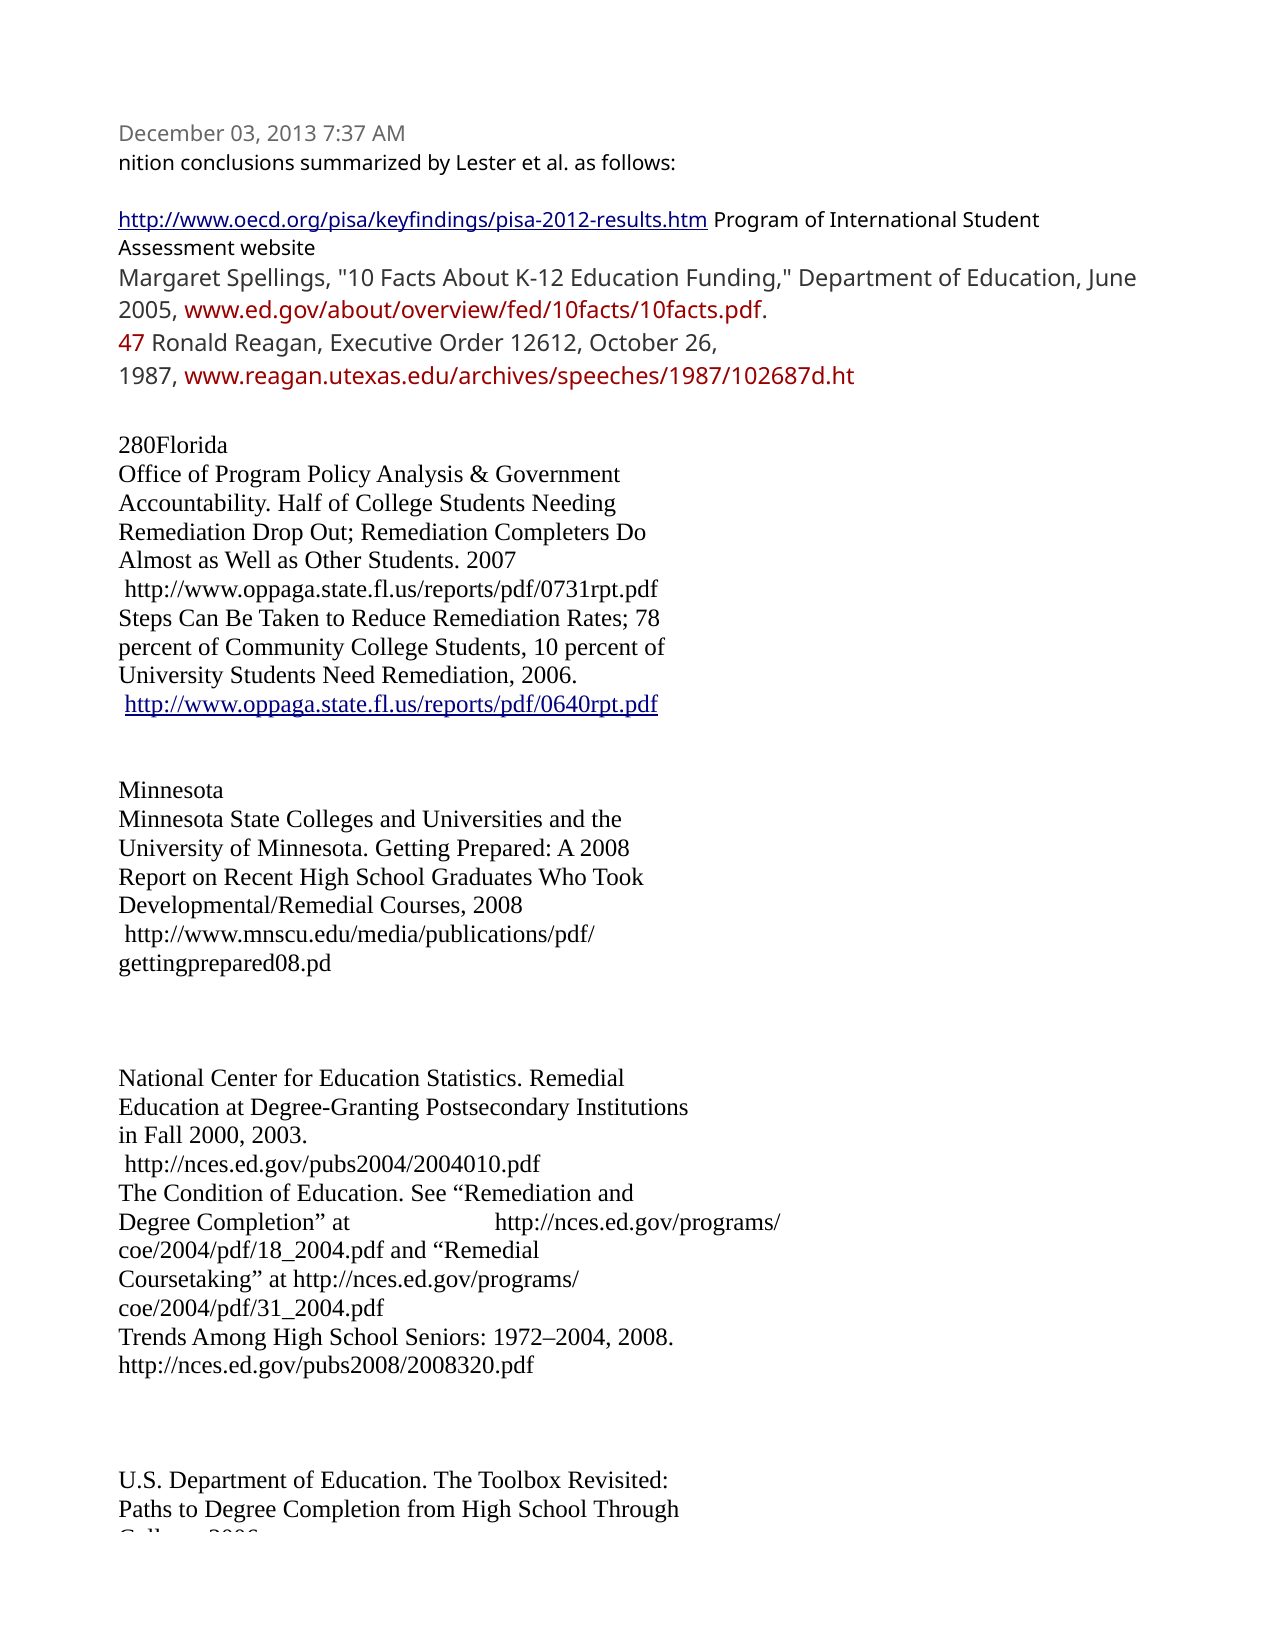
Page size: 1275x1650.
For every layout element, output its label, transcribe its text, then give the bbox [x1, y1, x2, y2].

text nition conclusions summarized by Lester et al. as follows: [118, 148, 1157, 176]
text http://www.oecd.org/pisa/keyfindings/pisa-2012-results.htm Program of International Student Assessment website [118, 205, 1157, 262]
text 47 Ronald Reagan, Executive Order 12612, October 26, 1987, www.reagan.utexas.edu/archives/speeches/1987/102687d.ht [118, 326, 1157, 391]
text Margaret Spellings, "10 Facts About K-12 Education Funding," Department of Education, June 2005, www.ed.gov/about/overview/fed/10facts/10facts.pdf. [118, 262, 1157, 326]
text December 03, 2013 7:37 AM [118, 118, 1157, 148]
